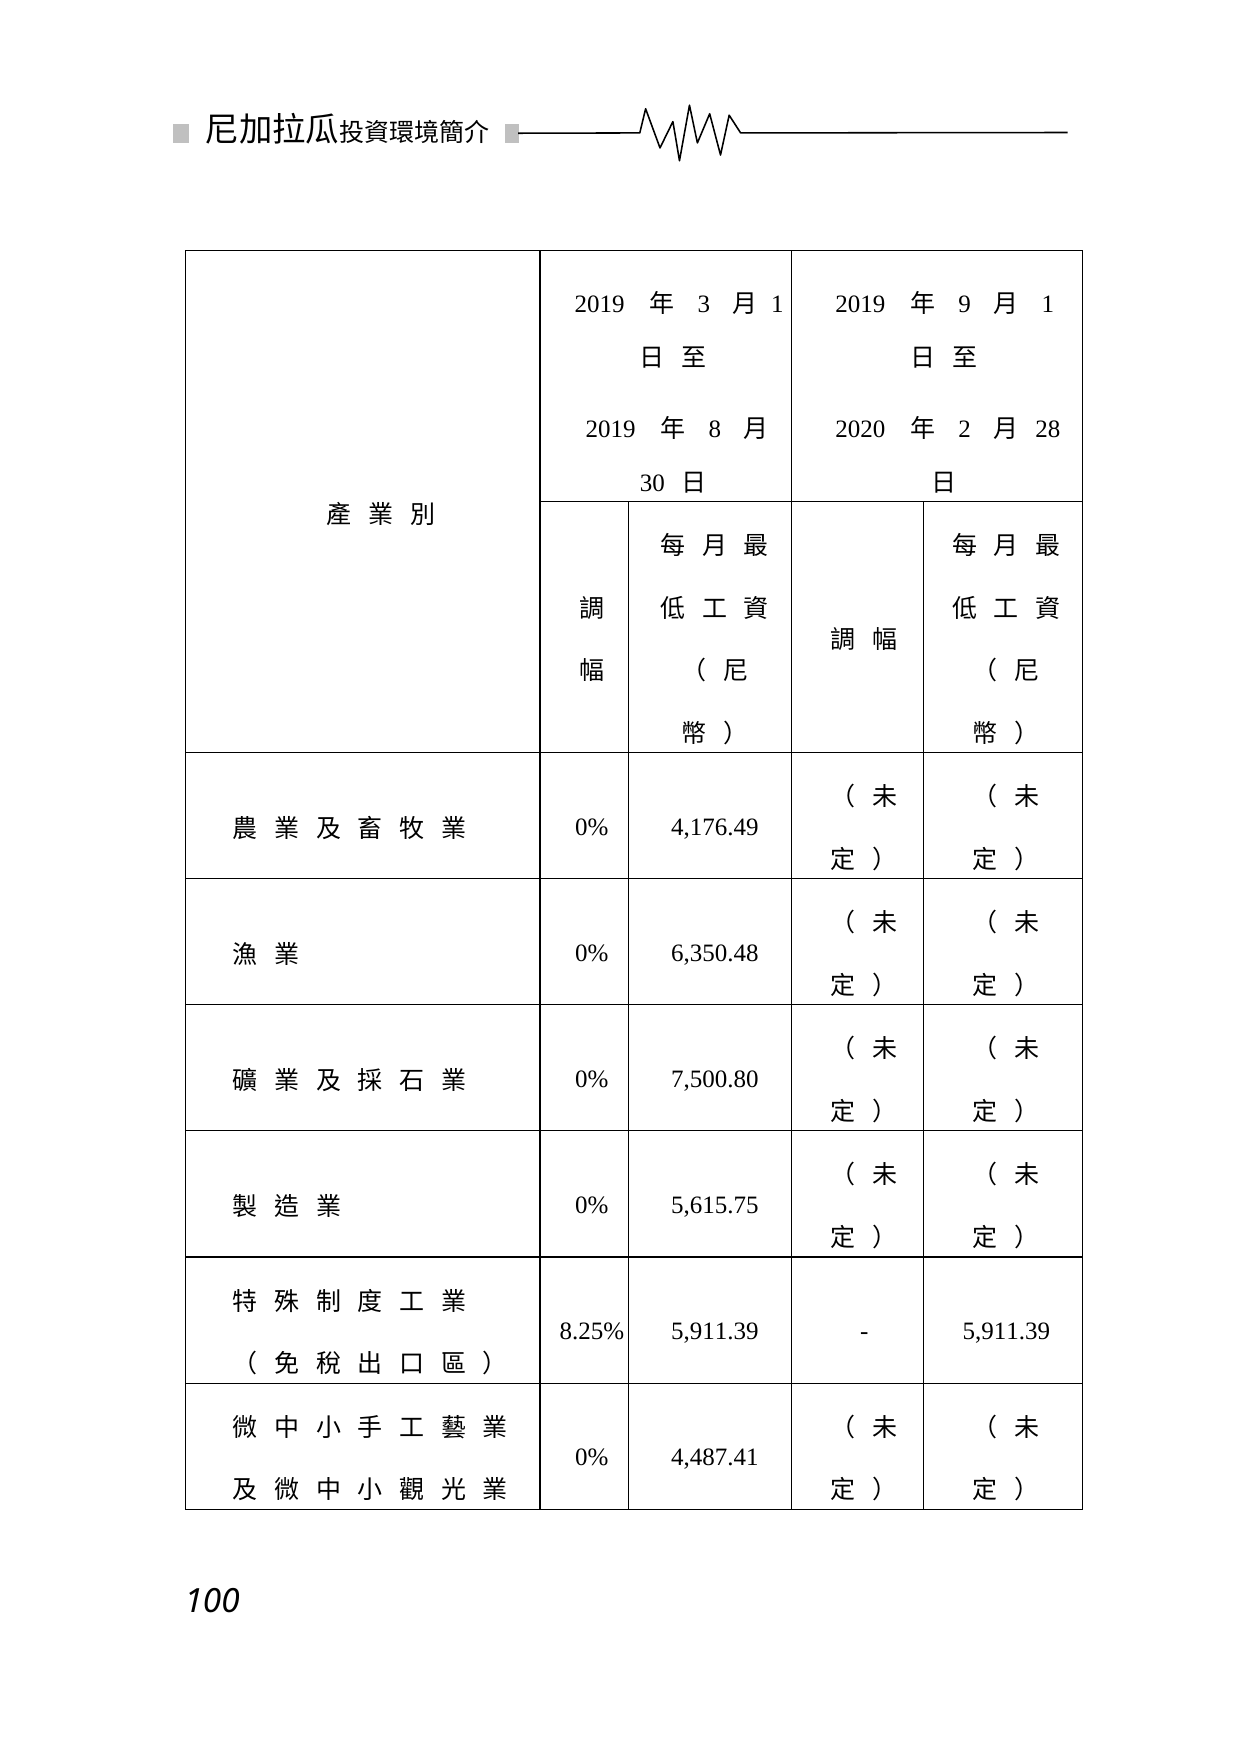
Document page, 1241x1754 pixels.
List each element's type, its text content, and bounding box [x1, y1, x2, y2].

table_cell 0% [541, 1005, 628, 1130]
table_cell 調幅 [792, 502, 923, 752]
table_cell （未定） [924, 1131, 1082, 1256]
table_header 2019年3月1日至 2019年8月30日 [541, 251, 791, 501]
table_cell 調幅 [541, 502, 628, 752]
table_cell 農業及畜牧業 [186, 753, 539, 878]
table_cell （未定） [924, 753, 1082, 878]
table_cell 4,487.41 [629, 1384, 791, 1508]
table_cell 0% [541, 1131, 628, 1256]
table_cell - [792, 1258, 923, 1382]
table_cell 5,615.75 [629, 1131, 791, 1256]
table_cell 7,500.80 [629, 1005, 791, 1130]
table_cell 每月最低工資 （尼幣） [924, 502, 1082, 752]
table_header 2019年9月1日至 2020年2月28日 [792, 251, 1082, 501]
table_cell 0% [541, 879, 628, 1004]
table_cell 微中小手工藝業及微中小觀光業 [186, 1384, 539, 1508]
table_cell 5,911.39 [629, 1258, 791, 1382]
table_cell （未定） [792, 1131, 923, 1256]
table_cell （未定） [792, 1005, 923, 1130]
table_cell 每月最低工資 （尼幣） [629, 502, 791, 752]
table_cell （未定） [792, 879, 923, 1004]
table_cell （未定） [924, 879, 1082, 1004]
table_cell 0% [541, 753, 628, 878]
table_cell （未定） [924, 1384, 1082, 1508]
table_cell 特殊制度工業（免稅出口區） [186, 1258, 539, 1382]
table_cell 4,176.49 [629, 753, 791, 878]
table_cell 製造業 [186, 1131, 539, 1256]
table_header 產業別 [186, 251, 539, 752]
table_cell 礦業及採石業 [186, 1005, 539, 1130]
table_cell 5,911.39 [924, 1258, 1082, 1382]
table_cell （未定） [792, 1384, 923, 1508]
table_cell 8.25% [541, 1258, 628, 1382]
table_cell 6,350.48 [629, 879, 791, 1004]
table_cell （未定） [924, 1005, 1082, 1130]
table_cell 漁業 [186, 879, 539, 1004]
table_cell 0% [541, 1384, 628, 1508]
table_cell （未定） [792, 753, 923, 878]
